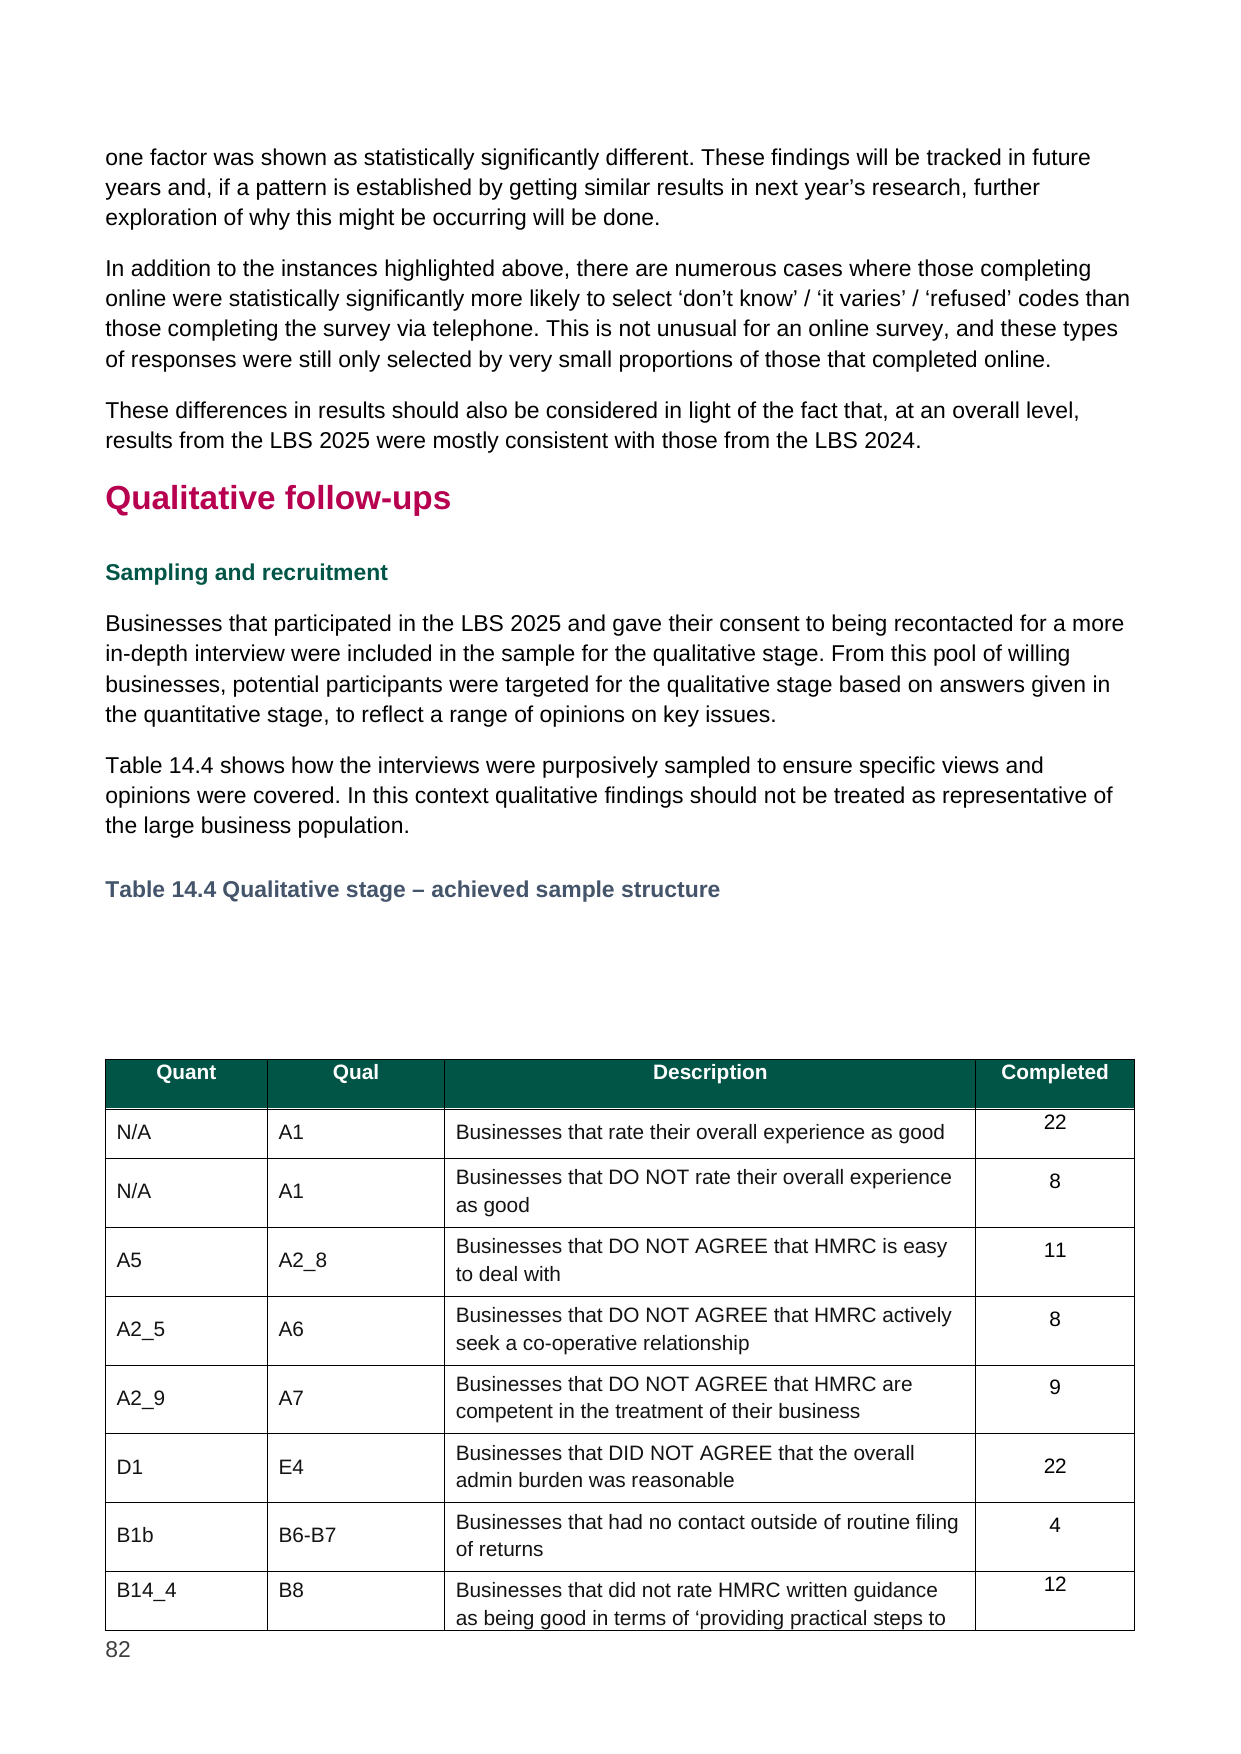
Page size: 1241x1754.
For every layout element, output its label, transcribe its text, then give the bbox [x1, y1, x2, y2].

table_header Description [445, 1060, 975, 1108]
table_cell A1 [268, 1110, 444, 1158]
table_cell D1 [106, 1434, 267, 1502]
table_cell Businesses that DID NOT AGREE that the overall admin burden was reasonable [445, 1434, 975, 1502]
table_header Qual [268, 1060, 444, 1108]
table_cell A2_9 [106, 1366, 267, 1433]
table_header Quant [106, 1060, 267, 1108]
table_cell E4 [268, 1434, 444, 1502]
table_cell 11 [976, 1228, 1134, 1296]
table_cell Businesses that rate their overall experience as good [445, 1110, 975, 1158]
table_cell Businesses that had no contact outside of routine filing of returns [445, 1503, 975, 1571]
text Table 14.4 Qualitative stage – achieved sample structure [105, 876, 1135, 1059]
text Businesses that participated in the LBS 2025 and gave their consent to being recontacted for a more in-depth interview were included in the sample for the qualitative stage. From this pool of willing businesses, potential participants were targeted for the qualitative stage based on answers given in the quantitative stage, to reflect a range of opinions on key issues. [105, 610, 1135, 727]
table_cell 8 [976, 1297, 1134, 1364]
table_cell 9 [976, 1366, 1134, 1433]
table_cell 22 [976, 1110, 1134, 1158]
table_header Completed [976, 1060, 1134, 1108]
table_cell Businesses that did not rate HMRC written guidance as being good in terms of ‘providing practical steps to [445, 1572, 975, 1630]
table_cell N/A [106, 1110, 267, 1158]
table_cell Businesses that DO NOT AGREE that HMRC actively seek a co-operative relationship [445, 1297, 975, 1364]
table_cell A2_8 [268, 1228, 444, 1296]
table_cell Businesses that DO NOT rate their overall experience as good [445, 1159, 975, 1227]
text Table 14.4 shows how the interviews were purposively sampled to ensure specific views and opinions were covered. In this context qualitative findings should not be treated as representative of the large business population. [105, 752, 1135, 838]
table_cell A5 [106, 1228, 267, 1296]
table_cell B8 [268, 1572, 444, 1630]
text one factor was shown as statistically significantly different. These findings will be tracked in future years and, if a pattern is established by getting similar results in next year’s research, further exploration of why this might be occurring will be done. [105, 143, 1135, 230]
table_cell A7 [268, 1366, 444, 1433]
table_cell A6 [268, 1297, 444, 1364]
text In addition to the instances highlighted above, there are numerous cases where those completing online were statistically significantly more likely to select ‘don’t know’ / ‘it varies’ / ‘refused’ codes than those completing the survey via telephone. This is not unusual for an online survey, and these types of responses were still only selected by very small proportions of those that completed online. [105, 255, 1135, 372]
table_cell N/A [106, 1159, 267, 1227]
table_cell B6-B7 [268, 1503, 444, 1571]
table_cell 22 [976, 1434, 1134, 1502]
table_cell Businesses that DO NOT AGREE that HMRC is easy to deal with [445, 1228, 975, 1296]
table_cell 12 [976, 1572, 1134, 1630]
table_cell 8 [976, 1159, 1134, 1227]
text These differences in results should also be considered in light of the fact that, at an overall level, results from the LBS 2025 were mostly consistent with those from the LBS 2024. [105, 397, 1135, 453]
text Sampling and recruitment [105, 559, 1135, 585]
table_cell A1 [268, 1159, 444, 1227]
subtitle Qualitative follow-ups [105, 478, 1135, 516]
table_cell B14_4 [106, 1572, 267, 1630]
table_cell 4 [976, 1503, 1134, 1571]
table_cell B1b [106, 1503, 267, 1571]
table_cell Businesses that DO NOT AGREE that HMRC are competent in the treatment of their business [445, 1366, 975, 1433]
table_cell A2_5 [106, 1297, 267, 1364]
